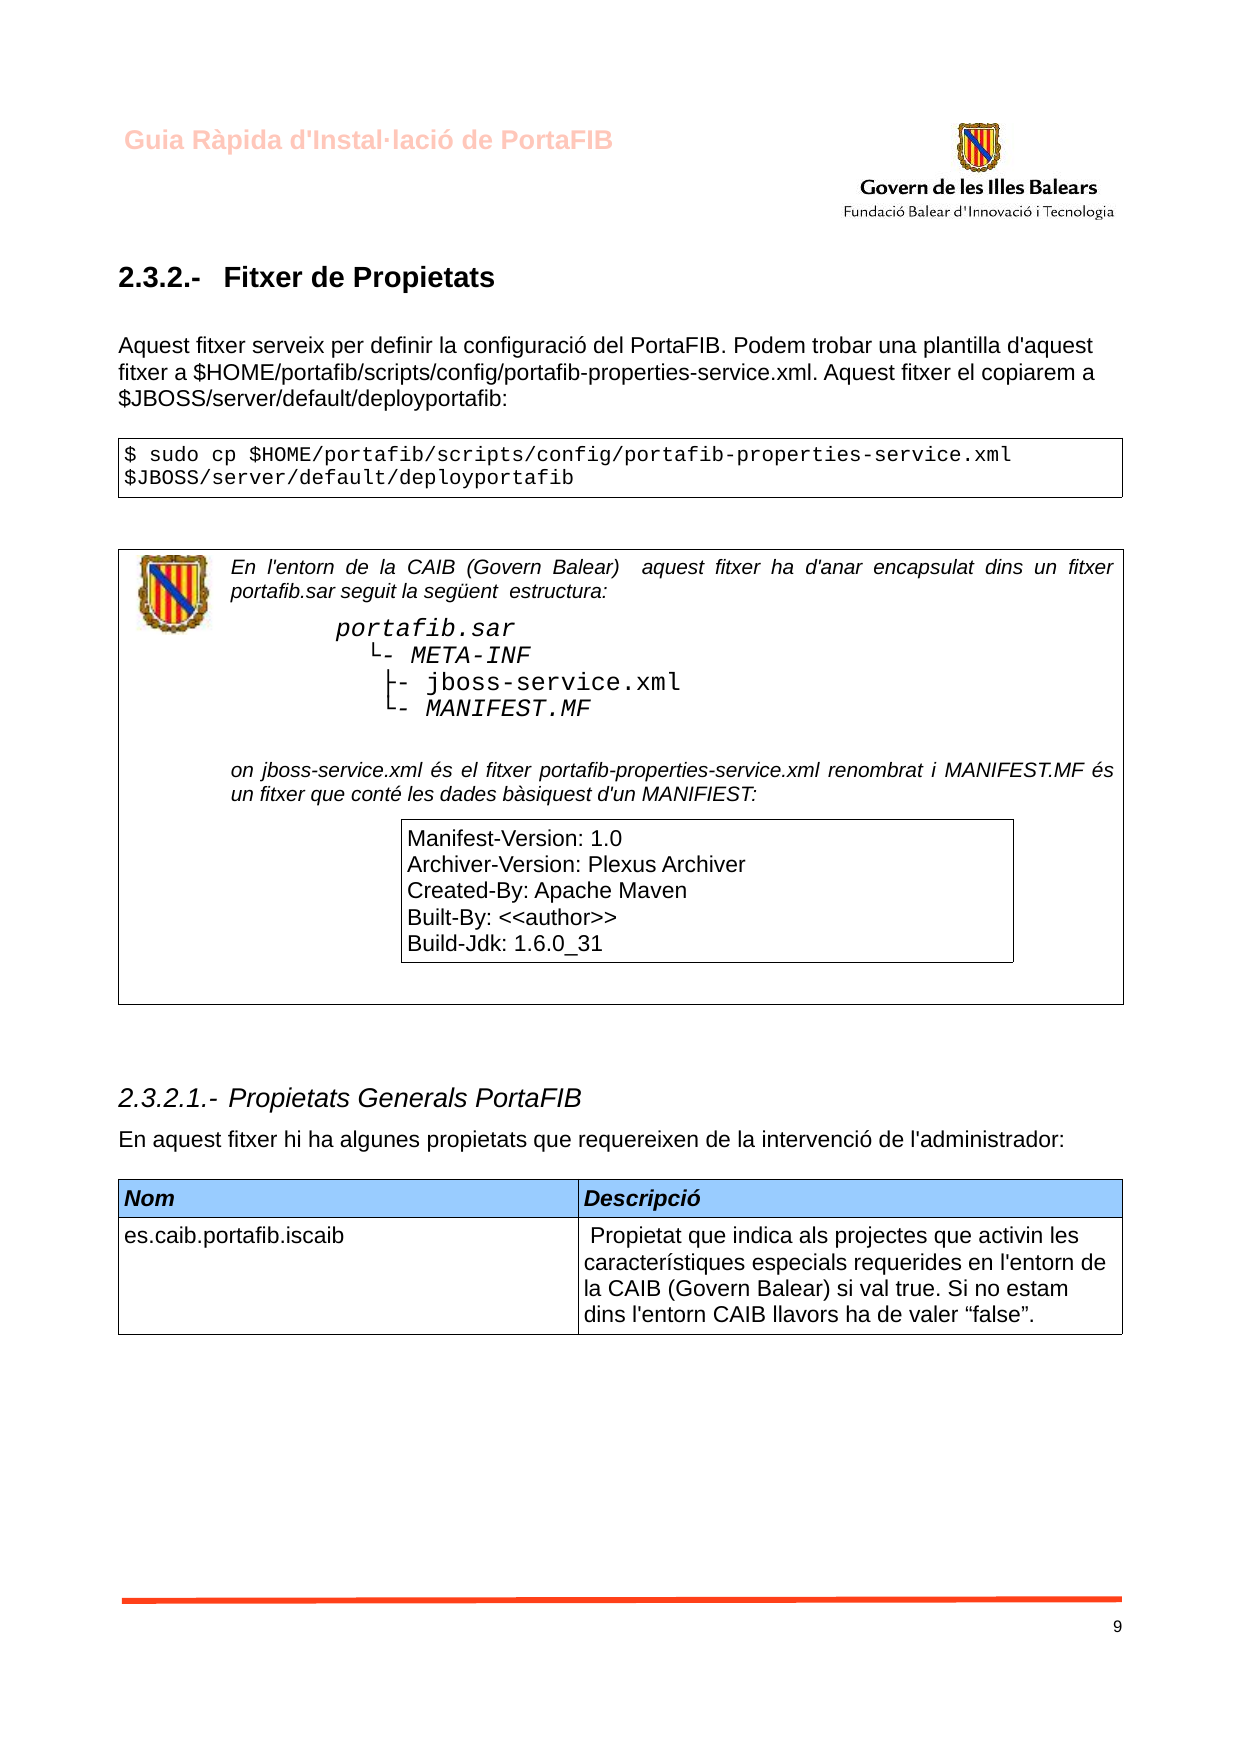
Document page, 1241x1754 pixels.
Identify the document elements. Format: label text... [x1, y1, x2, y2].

subtitle Propietats Generals PortaFIB [118, 1082, 1122, 1113]
table_cell Propietat que indica als projectes que activin les característiques especials requerides en l'entorn de la CAIB (Govern Balear) si val true. Si no estam dins l'entorn CAIB llavors ha de valer “false”. [579, 1218, 1122, 1333]
table_header En l'entorn de la CAIB (Govern Balear) aquest fitxer ha d'anar encapsulat dins un fitxer portafib.sar seguit la següent estructura: portafib.sar └- META-INF ├- jboss-service.xml └- MANIFEST.MF on jboss-service.xml és el fitxer portafib-properties-service.xml renombrat i MANIFEST.MF és un fitxer que conté les dades bàsiquest d'un MANIFIEST: [225, 550, 1123, 1004]
table_header Manifest-Version: 1.0 Archiver-Version: Plexus Archiver Created-By: Apache Maven Built-By: <<author>> Build-Jdk: 1.6.0_31 [402, 820, 1013, 962]
table_header [119, 550, 225, 1004]
subtitle Fitxer de Propietats [118, 260, 1122, 293]
table_header Nom [119, 1180, 578, 1217]
text En aquest fitxer hi ha algunes propietats que requereixen de la intervenció de l'administrador: [118, 1126, 1122, 1152]
picture [134, 555, 214, 635]
table_header $ sudo cp $HOME/portafib/scripts/config/portafib-properties-service.xml $JBOSS/server/default/deployportafib [119, 439, 1122, 497]
table_cell es.caib.portafib.iscaib [119, 1218, 578, 1333]
picture [840, 123, 1117, 220]
list Aquest fitxer serveix per definir la configuració del PortaFIB. Podem trobar una plantilla d'aquest fitxer a $HOME/portafib/scripts/config/portafib-properties-service.xml. Aquest fitxer el copiarem a $JBOSS/server/default/deployportafib: [118, 332, 1122, 411]
table_header Descripció [579, 1180, 1122, 1217]
